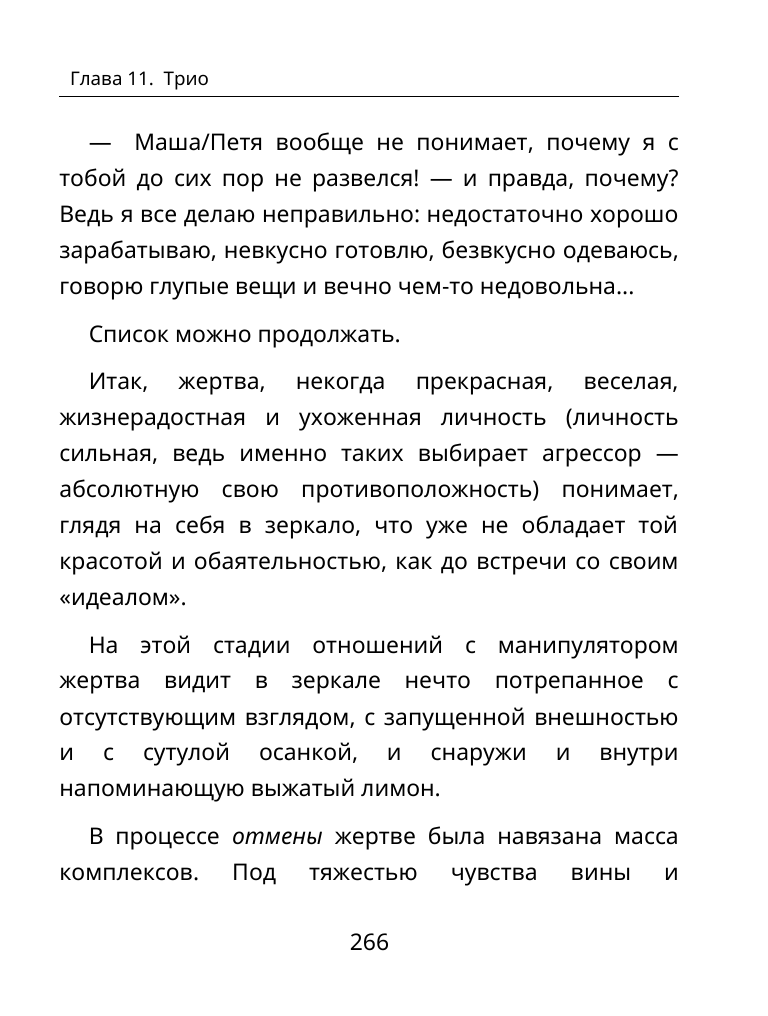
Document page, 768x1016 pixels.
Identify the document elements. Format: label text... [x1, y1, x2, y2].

list Маша/Петя вообще не понимает, почему я с тобой до сих пор не развелся! — и правда, почему? Ведь я все делаю неправильно: недостаточно хорошо зарабатываю, невкусно готовлю, безвкусно одеваюсь, говорю глупые вещи и вечно чем-то недовольна... [59, 126, 679, 301]
text Список можно продолжать. [59, 317, 679, 349]
text Итак, жертва, некогда прекрасная, веселая, жизнерадостная и ухоженная личность (личность сильная, ведь именно таких выбирает агрессор — абсолютную свою противоположность) понимает, глядя на себя в зеркало, что уже не обладает той красотой и обаятельностью, как до встречи со своим «идеалом». [59, 365, 679, 612]
text На этой стадии отношений с манипулятором жертва видит в зеркале нечто потрепанное с отсутствующим взглядом, с запущенной внешностью и с сутулой осанкой, и снаружи и внутри напоминающую выжатый лимон. [59, 628, 679, 803]
text В процессе отмены жертве была навязана масса комплексов. Под тяжестью чувства вины и [59, 820, 679, 887]
